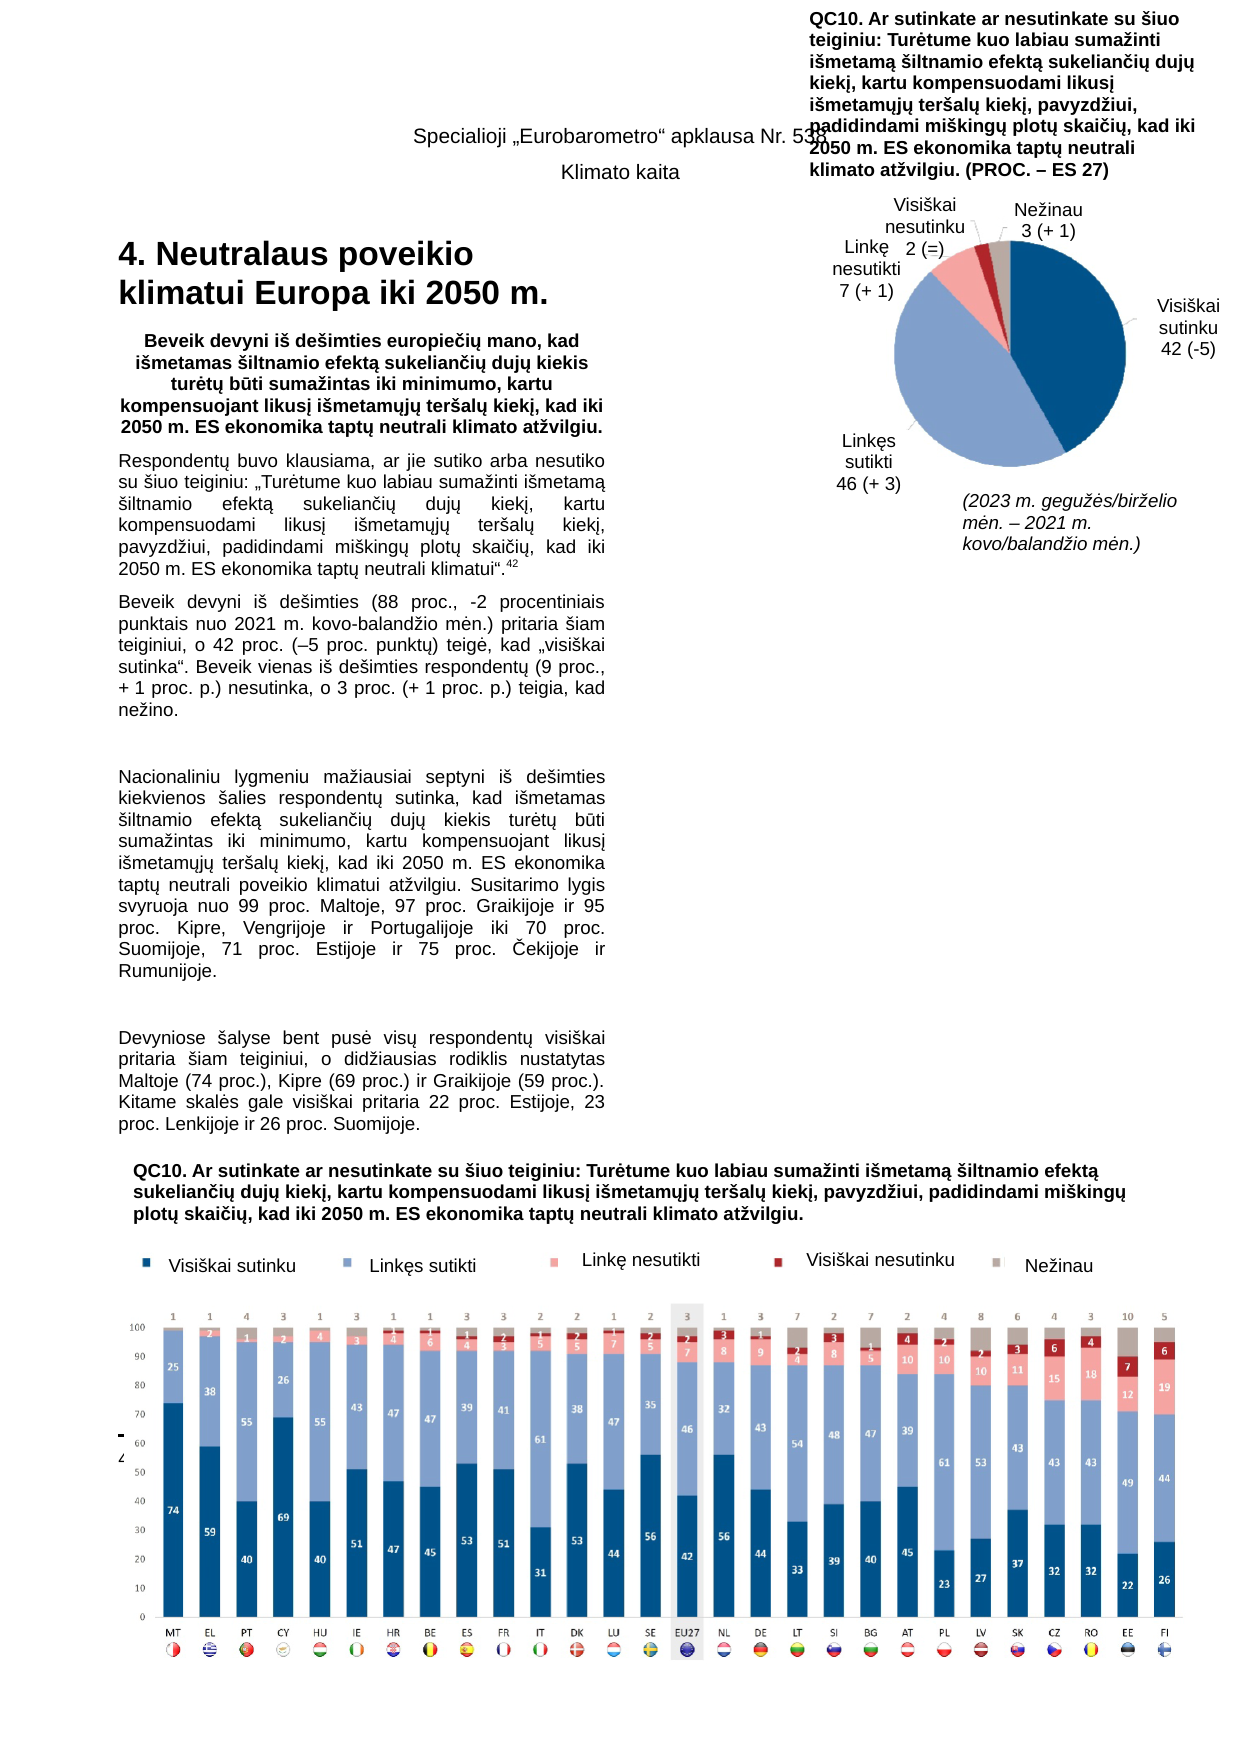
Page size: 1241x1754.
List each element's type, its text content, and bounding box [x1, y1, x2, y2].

picture [124, 1301, 1188, 1667]
text Beveik devyni iš dešimties europiečių mano, kad išmetamas šiltnamio efektą sukeliančių dujų kiekis turėtų būti sumažintas iki minimumo, kartu kompensuojant likusį išmetamųjų teršalų kiekį, kad iki 2050 m. ES ekonomika taptų neutrali klimato atžvilgiu. [118, 330, 605, 438]
text Beveik devyni iš dešimties (88 proc., -2 procentiniais punktais nuo 2021 m. kovo-balandžio mėn.) pritaria šiam teiginiui, o 42 proc. (–5 proc. punktų) teigė, kad „visiškai sutinka“. Beveik vienas iš dešimties respondentų (9 proc., + 1 proc. p.) nesutinka, o 3 proc. (+ 1 proc. p.) teigia, kad nežino. [118, 591, 605, 720]
text Devyniose šalyse bent pusė visų respondentų visiškai pritaria šiam teiginiui, o didžiausias rodiklis nustatytas Maltoje (74 proc.), Kipre (69 proc.) ir Graikijoje (59 proc.). Kitame skalės gale visiškai pritaria 22 proc. Estijoje, 23 proc. Lenkijoje ir 26 proc. Suomijoje. [118, 1026, 605, 1134]
text Respondentų buvo klausiama, ar jie sutiko arba nesutiko su šiuo teiginiu: „Turėtume kuo labiau sumažinti išmetamą šiltnamio efektą sukeliančių dujų kiekį, kartu kompensuodami likusį išmetamųjų teršalų kiekį, pavyzdžiui, padidindami miškingų plotų skaičių, kad iki 2050 m. ES ekonomika taptų neutrali klimatui“. [118, 449, 605, 579]
picture [886, 216, 1142, 469]
picture [135, 1241, 1005, 1276]
text Nacionaliniu lygmeniu mažiausiai septyni iš dešimties kiekvienos šalies respondentų sutinka, kad išmetamas šiltnamio efektą sukeliančių dujų kiekis turėtų būti sumažintas iki minimumo, kartu kompensuojant likusį išmetamųjų teršalų kiekį, kad iki 2050 m. ES ekonomika taptų neutrali poveikio klimatui atžvilgiu. Susitarimo lygis svyruoja nuo 99 proc. Maltoje, 97 proc. Graikijoje ir 95 proc. Kipre, Vengrijoje ir Portugalijoje iki 70 proc. Suomijoje, 71 proc. Estijoje ir 75 proc. Čekijoje ir Rumunijoje. [118, 766, 605, 981]
subtitle 4. Neutralaus poveikio klimatui Europa iki 2050 m. [118, 234, 605, 311]
